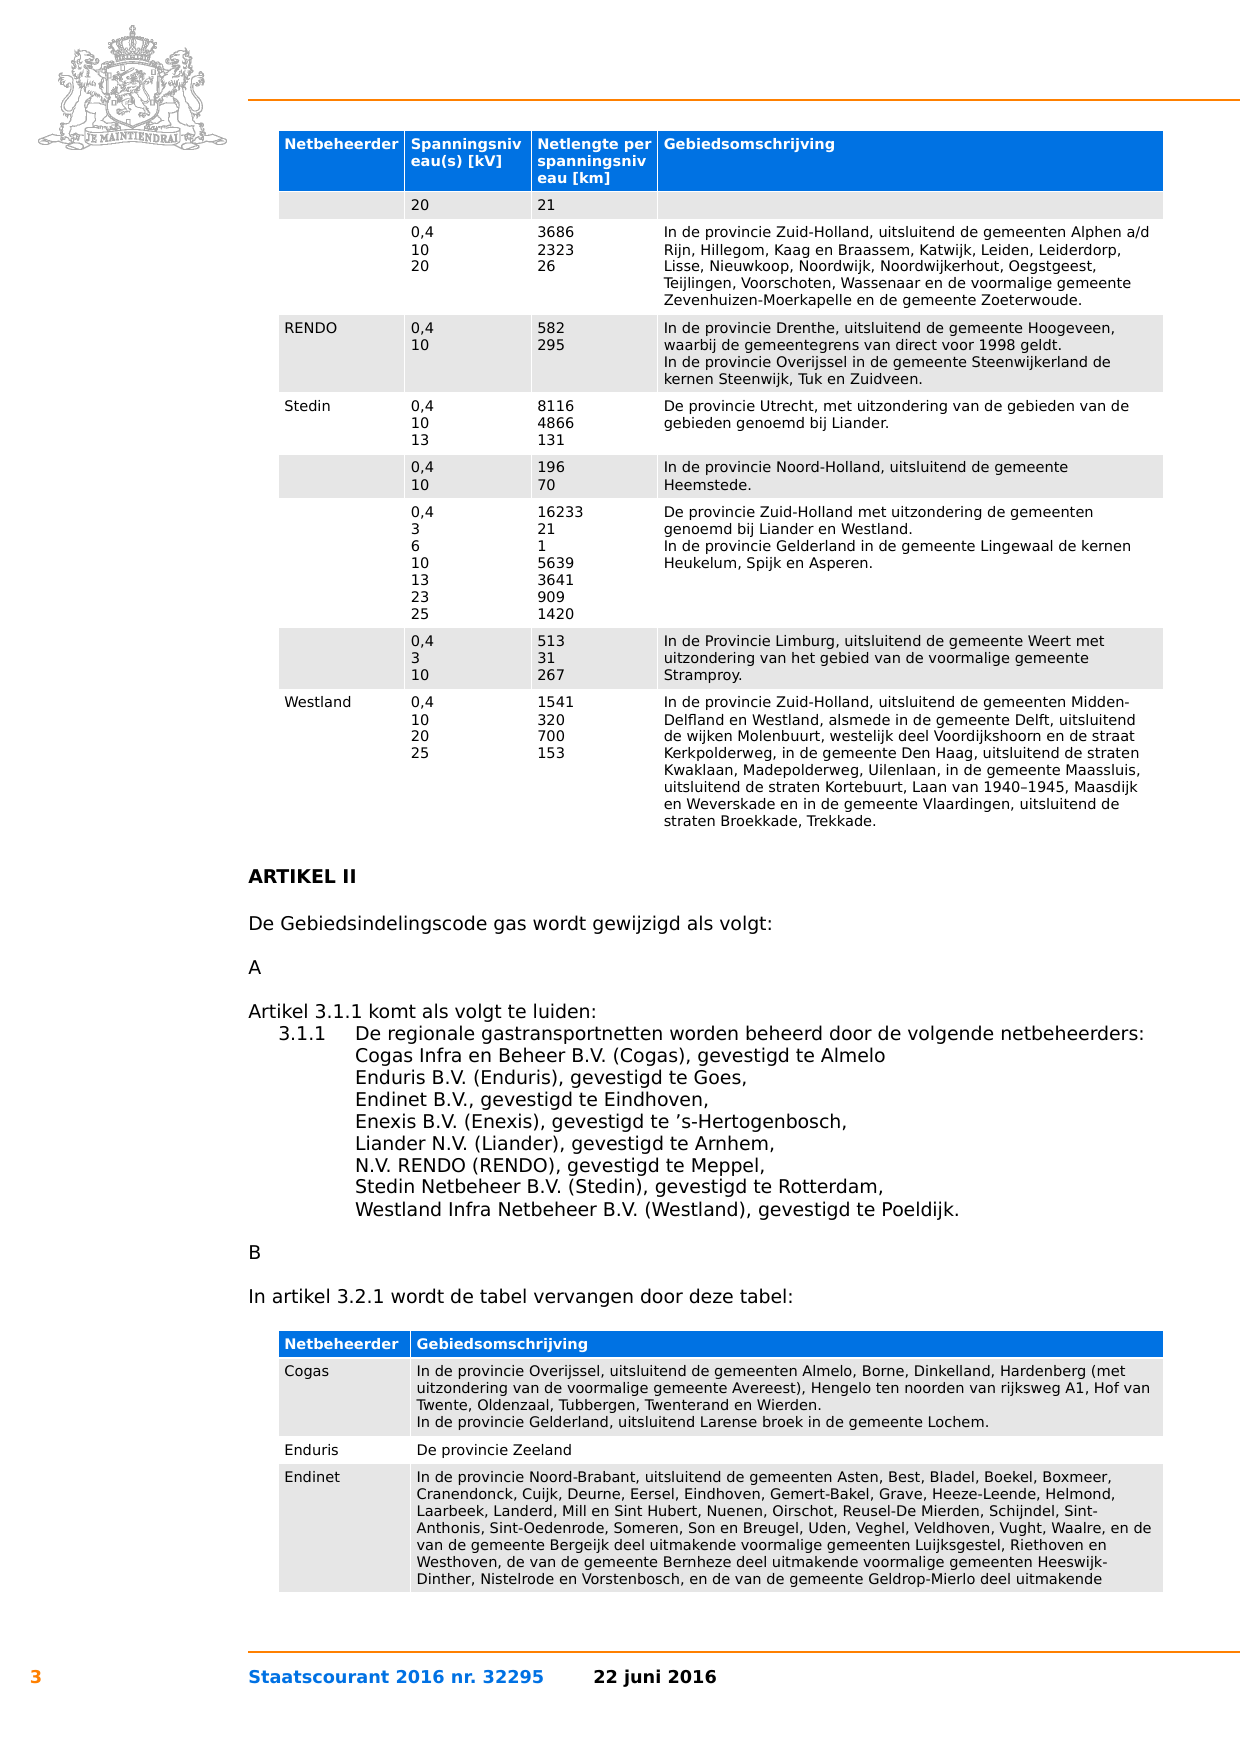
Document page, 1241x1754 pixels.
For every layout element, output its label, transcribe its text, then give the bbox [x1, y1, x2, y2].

table_cell In de Provincie Limburg, uitsluitend de gemeente Weert met uitzondering van het gebied van de voormalige gemeente Stramproy. [658, 628, 1163, 689]
table_cell RENDO [279, 315, 404, 392]
table_cell [279, 628, 404, 689]
text Enduris B.V. (Enduris), gevestigd te Goes, [355, 1067, 1163, 1088]
table_cell In de provincie Noord-Holland, uitsluitend de gemeente Heemstede. [658, 455, 1163, 498]
table_cell De provincie Zuid-Holland met uitzondering de gemeenten genoemd bij Liander en Westland. In de provincie Gelderland in de gemeente Lingewaal de kernen Heukelum, Spijk en Asperen. [658, 499, 1163, 627]
table_cell 0,4 3 10 [405, 628, 531, 689]
table_cell 16233 21 1 5639 3641 909 1420 [532, 499, 657, 627]
table_header Netbeheerder [279, 131, 404, 191]
text Artikel 3.1.1 komt als volgt te luiden: [248, 1001, 1163, 1023]
table_cell 582 295 [532, 315, 657, 392]
text B [248, 1242, 1163, 1264]
text In artikel 3.2.1 wordt de tabel vervangen door deze tabel: [248, 1286, 1163, 1308]
text Stedin Netbeheer B.V. (Stedin), gevestigd te Rotterdam, [355, 1176, 1163, 1198]
text Enexis B.V. (Enexis), gevestigd te ’s-Hertogenbosch, [355, 1111, 1163, 1132]
table_header Gebiedsomschrijving [658, 131, 1163, 191]
text Cogas Infra en Beheer B.V. (Cogas), gevestigd te Almelo [355, 1044, 1163, 1067]
table_cell De provincie Zeeland [411, 1437, 1163, 1463]
text 3.1.1 De regionale gastransportnetten worden beheerd door de volgende netbeheerders: [278, 1023, 1163, 1044]
table_cell Enduris [279, 1437, 410, 1463]
table_cell 20 [405, 192, 531, 219]
table_cell Cogas [279, 1359, 410, 1436]
table_cell In de provincie Drenthe, uitsluitend de gemeente Hoogeveen, waarbij de gemeentegrens van direct voor 1998 geldt. In de provincie Overijssel in de gemeente Steenwijkerland de kernen Steenwijk, Tuk en Zuidveen. [658, 315, 1163, 392]
table_cell In de provincie Zuid-Holland, uitsluitend de gemeenten Alphen a/d Rijn, Hillegom, Kaag en Braassem, Katwijk, Leiden, Leiderdorp, Lisse, Nieuwkoop, Noordwijk, Noordwijkerhout, Oegstgeest, Teijlingen, Voorschoten, Wassenaar en de voormalige gemeente Zevenhuizen-Moerkapelle en de gemeente Zoeterwoude. [658, 220, 1163, 314]
table_header Netbeheerder [279, 1331, 410, 1357]
table_header Gebiedsomschrijving [411, 1331, 1163, 1357]
text Endinet B.V., gevestigd te Eindhoven, [355, 1088, 1163, 1111]
table_cell Endinet [279, 1464, 410, 1592]
table_cell In de provincie Zuid-Holland, uitsluitend de gemeenten Midden-Delfland en Westland, alsmede in de gemeente Delft, uitsluitend de wijken Molenbuurt, westelijk deel Voordijkshoorn en de straat Kerkpolderweg, in de gemeente Den Haag, uitsluitend de straten Kwaklaan, Madepolderweg, Uilenlaan, in de gemeente Maassluis, uitsluitend de straten Kortebuurt, Laan van 1940–1945, Maasdijk en Weverskade en in de gemeente Vlaardingen, uitsluitend de straten Broekkade, Trekkade. [658, 690, 1163, 835]
table_cell 0,4 10 13 [405, 393, 531, 454]
table_header Netlengte per spanningsniveau [km] [532, 131, 657, 191]
table_cell 0,4 10 20 [405, 220, 531, 314]
table_cell Stedin [279, 393, 404, 454]
table_cell 513 31 267 [532, 628, 657, 689]
text N.V. RENDO (RENDO), gevestigd te Meppel, [355, 1154, 1163, 1176]
table_cell [279, 455, 404, 498]
table_cell 0,4 10 [405, 315, 531, 392]
table_cell 1541 320 700 153 [532, 690, 657, 835]
text A [248, 957, 1163, 979]
table_cell 0,4 10 20 25 [405, 690, 531, 835]
table_cell In de provincie Noord-Brabant, uitsluitend de gemeenten Asten, Best, Bladel, Boekel, Boxmeer, Cranendonck, Cuijk, Deurne, Eersel, Eindhoven, Gemert-Bakel, Grave, Heeze-Leende, Helmond, Laarbeek, Landerd, Mill en Sint Hubert, Nuenen, Oirschot, Reusel-De Mierden, Schijndel, Sint-Anthonis, Sint-Oedenrode, Someren, Son en Breugel, Uden, Veghel, Veldhoven, Vught, Waalre, en de van de gemeente Bergeijk deel uitmakende voormalige gemeenten Luijksgestel, Riethoven en Westhoven, de van de gemeente Bernheze deel uitmakende voormalige gemeenten Heeswijk-Dinther, Nistelrode en Vorstenbosch, en de van de gemeente Geldrop-Mierlo deel uitmakende [411, 1464, 1163, 1592]
subtitle ARTIKEL II [248, 866, 1163, 888]
text De Gebiedsindelingscode gas wordt gewijzigd als volgt: [248, 913, 1163, 935]
table_cell In de provincie Overijssel, uitsluitend de gemeenten Almelo, Borne, Dinkelland, Hardenberg (met uitzondering van de voormalige gemeente Avereest), Hengelo ten noorden van rijksweg A1, Hof van Twente, Oldenzaal, Tubbergen, Twenterand en Wierden. In de provincie Gelderland, uitsluitend Larense broek in de gemeente Lochem. [411, 1359, 1163, 1436]
table_cell Westland [279, 690, 404, 835]
table_cell [279, 192, 404, 219]
table_cell [279, 220, 404, 314]
table_cell 21 [532, 192, 657, 219]
table_cell 0,4 10 [405, 455, 531, 498]
table_header Spanningsniveau(s) [kV] [405, 131, 531, 191]
table_cell [658, 192, 1163, 219]
table_cell De provincie Utrecht, met uitzondering van de gebieden van de gebieden genoemd bij Liander. [658, 393, 1163, 454]
table_cell 3686 2323 26 [532, 220, 657, 314]
table_cell 8116 4866 131 [532, 393, 657, 454]
picture [38, 25, 227, 150]
text Liander N.V. (Liander), gevestigd te Arnhem, [355, 1132, 1163, 1154]
table_cell 196 70 [532, 455, 657, 498]
text Westland Infra Netbeheer B.V. (Westland), gevestigd te Poeldijk. [355, 1198, 1163, 1220]
table_cell [279, 499, 404, 627]
table_cell 0,4 3 6 10 13 23 25 [405, 499, 531, 627]
